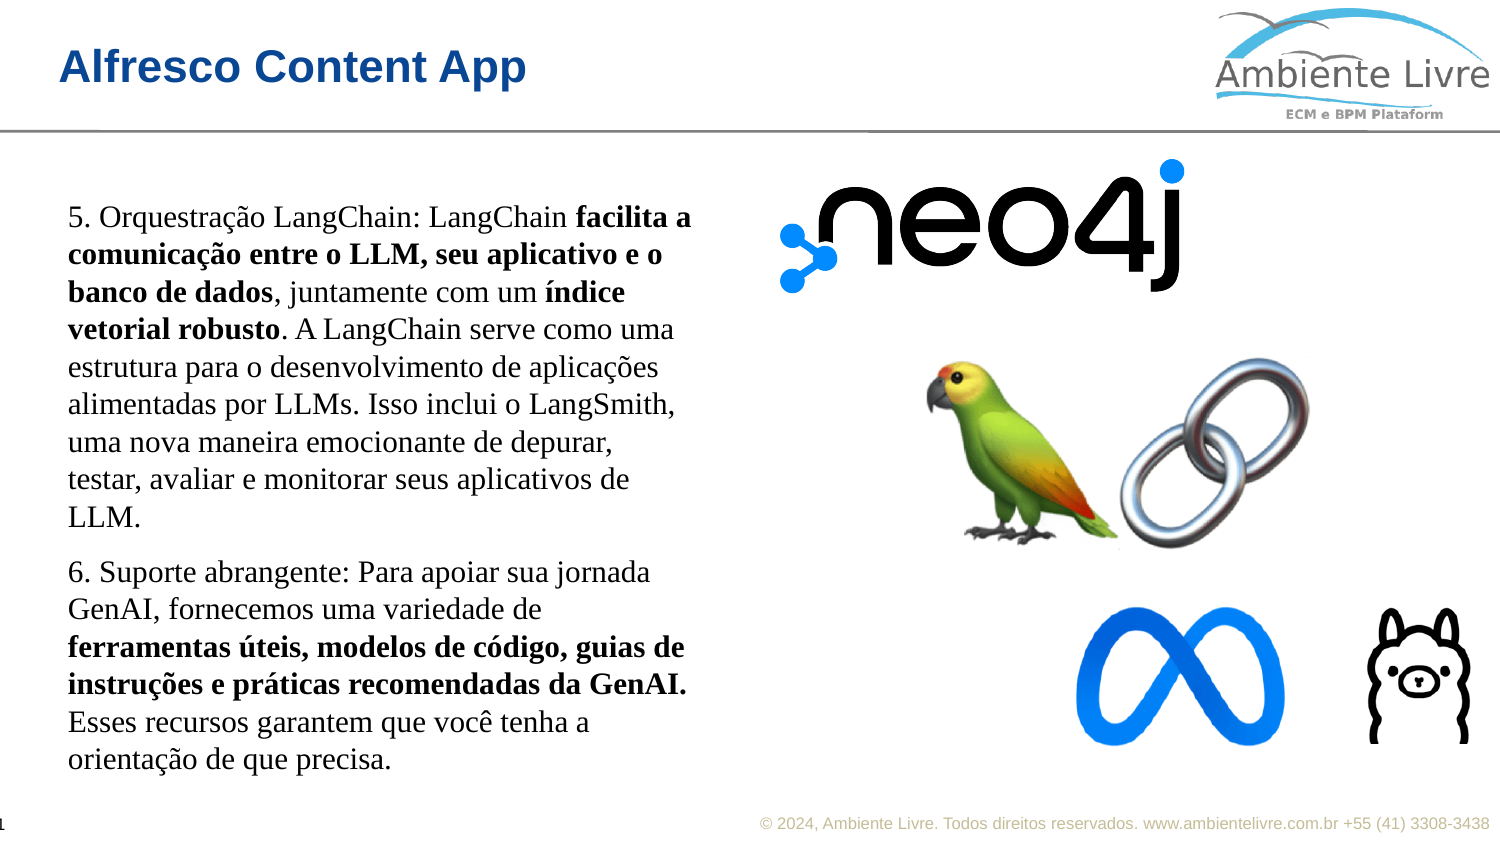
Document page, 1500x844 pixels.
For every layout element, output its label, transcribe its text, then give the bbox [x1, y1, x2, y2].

title Alfresco Content App [43, 8, 1127, 129]
picture [1215, 8, 1489, 119]
picture [709, 344, 1329, 562]
picture [773, 147, 1191, 305]
text_box 5. Orquestração LangChain: LangChain facilita a comunicação entre o LLM, seu aplicativo e o banco de dados, juntamente com um índice vetorial robusto. A LangChain serve como uma estrutura para o desenvolvimento de aplicações alimentadas por LLMs. Isso inclui o LangSmith, uma nova maneira emocionante de depurar, testar, avaliar e monitorar seus aplicativos de LLM. 6. Suporte abrangente: Para apoiar sua jornada GenAI, fornecemos uma variedade de ferramentas úteis, modelos de código, guias de instruções e práticas recomendadas da GenAI. Esses recursos garantem que você tenha a orientação de que precisa. [17, 188, 709, 784]
picture [1017, 590, 1489, 768]
